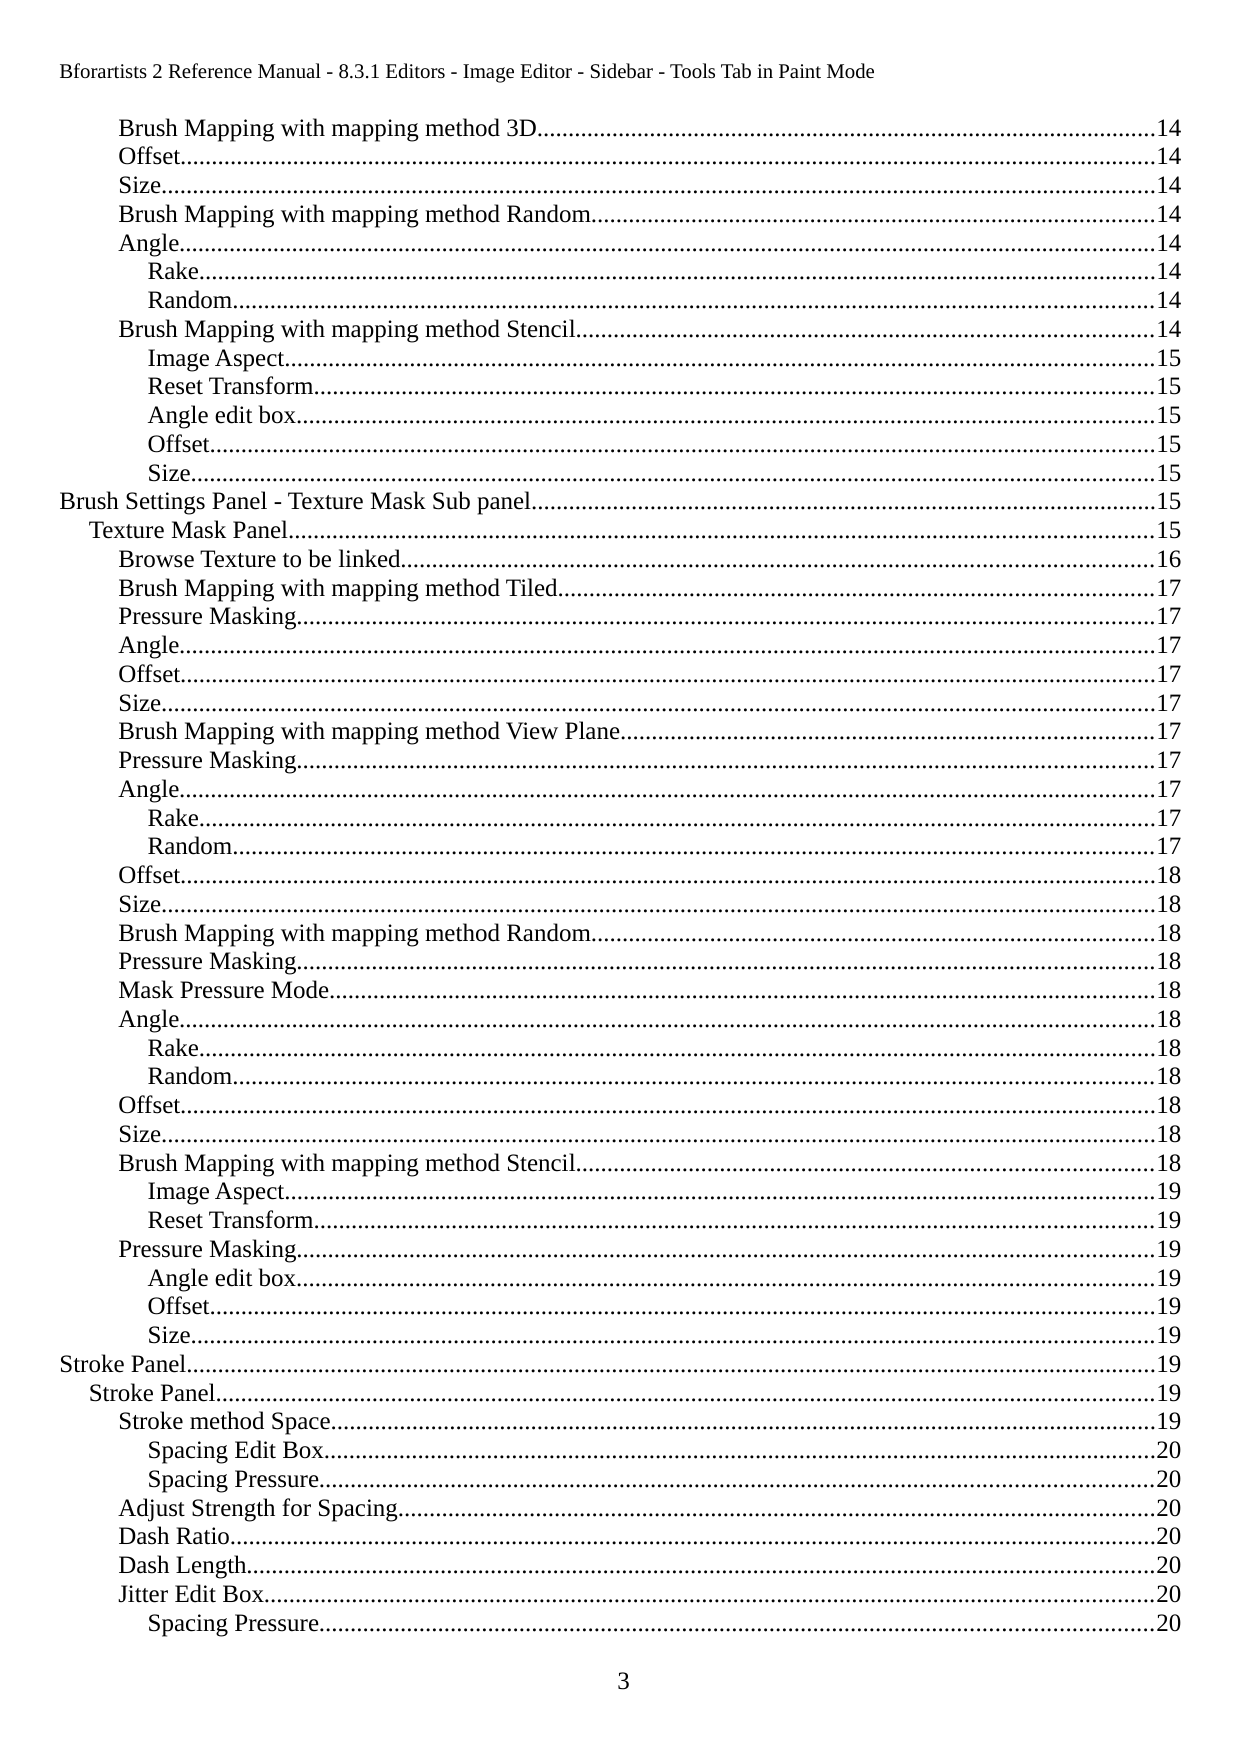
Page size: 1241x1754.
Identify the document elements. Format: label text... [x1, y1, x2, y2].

text Rake 18 [147, 1033, 1181, 1061]
text Offset 19 [147, 1291, 1181, 1320]
text Dash Length 20 [118, 1550, 1181, 1579]
text Random 18 [147, 1061, 1181, 1090]
text Spacing Pressure 20 [147, 1464, 1181, 1493]
text Brush Mapping with mapping method Stencil 14 [118, 314, 1181, 343]
text Texture Mask Panel 15 [88, 515, 1181, 544]
text Random 14 [147, 285, 1181, 314]
text Image Aspect 19 [147, 1176, 1181, 1205]
text Random 17 [147, 831, 1181, 860]
text Pressure Masking 17 [118, 745, 1181, 774]
text Offset 14 [118, 141, 1181, 170]
text Reset Transform 15 [147, 371, 1181, 400]
text Stroke Panel 19 [59, 1349, 1181, 1378]
text Rake 17 [147, 803, 1181, 831]
text Brush Mapping with mapping method Tiled 17 [118, 573, 1181, 601]
text Stroke Panel 19 [88, 1378, 1181, 1406]
text Brush Mapping with mapping method View Plane 17 [118, 716, 1181, 745]
text Size 19 [147, 1320, 1181, 1349]
text Mask Pressure Mode 18 [118, 975, 1181, 1004]
text Stroke method Space 19 [118, 1406, 1181, 1435]
text Browse Texture to be linked 16 [118, 544, 1181, 573]
text Spacing Pressure 20 [147, 1608, 1181, 1636]
text Pressure Masking 17 [118, 601, 1181, 630]
text Jitter Edit Box 20 [118, 1579, 1181, 1608]
text Angle edit box 19 [147, 1263, 1181, 1291]
text Angle 17 [118, 630, 1181, 659]
text Size 14 [118, 170, 1181, 199]
text Offset 17 [118, 659, 1181, 688]
text Offset 15 [147, 429, 1181, 458]
text Size 18 [118, 1119, 1181, 1148]
text Angle 17 [118, 774, 1181, 803]
text Size 17 [118, 688, 1181, 716]
text Offset 18 [118, 860, 1181, 889]
text Brush Settings Panel - Texture Mask Sub panel 15 [59, 486, 1181, 515]
text Size 18 [118, 889, 1181, 918]
text Rake 14 [147, 256, 1181, 285]
text Offset 18 [118, 1090, 1181, 1119]
text Reset Transform 19 [147, 1205, 1181, 1234]
text Angle 18 [118, 1004, 1181, 1033]
text Angle edit box 15 [147, 400, 1181, 429]
text Pressure Masking 19 [118, 1234, 1181, 1263]
text Image Aspect 15 [147, 343, 1181, 371]
text Pressure Masking 18 [118, 946, 1181, 975]
text Brush Mapping with mapping method Stencil 18 [118, 1148, 1181, 1176]
text Brush Mapping with mapping method Random 18 [118, 918, 1181, 946]
text Angle 14 [118, 228, 1181, 256]
text Adjust Strength for Spacing 20 [118, 1493, 1181, 1521]
text Dash Ratio 20 [118, 1521, 1181, 1550]
text Spacing Edit Box 20 [147, 1435, 1181, 1464]
text Brush Mapping with mapping method Random 14 [118, 199, 1181, 228]
text Size 15 [147, 458, 1181, 486]
text Brush Mapping with mapping method 3D 14 [118, 113, 1181, 141]
